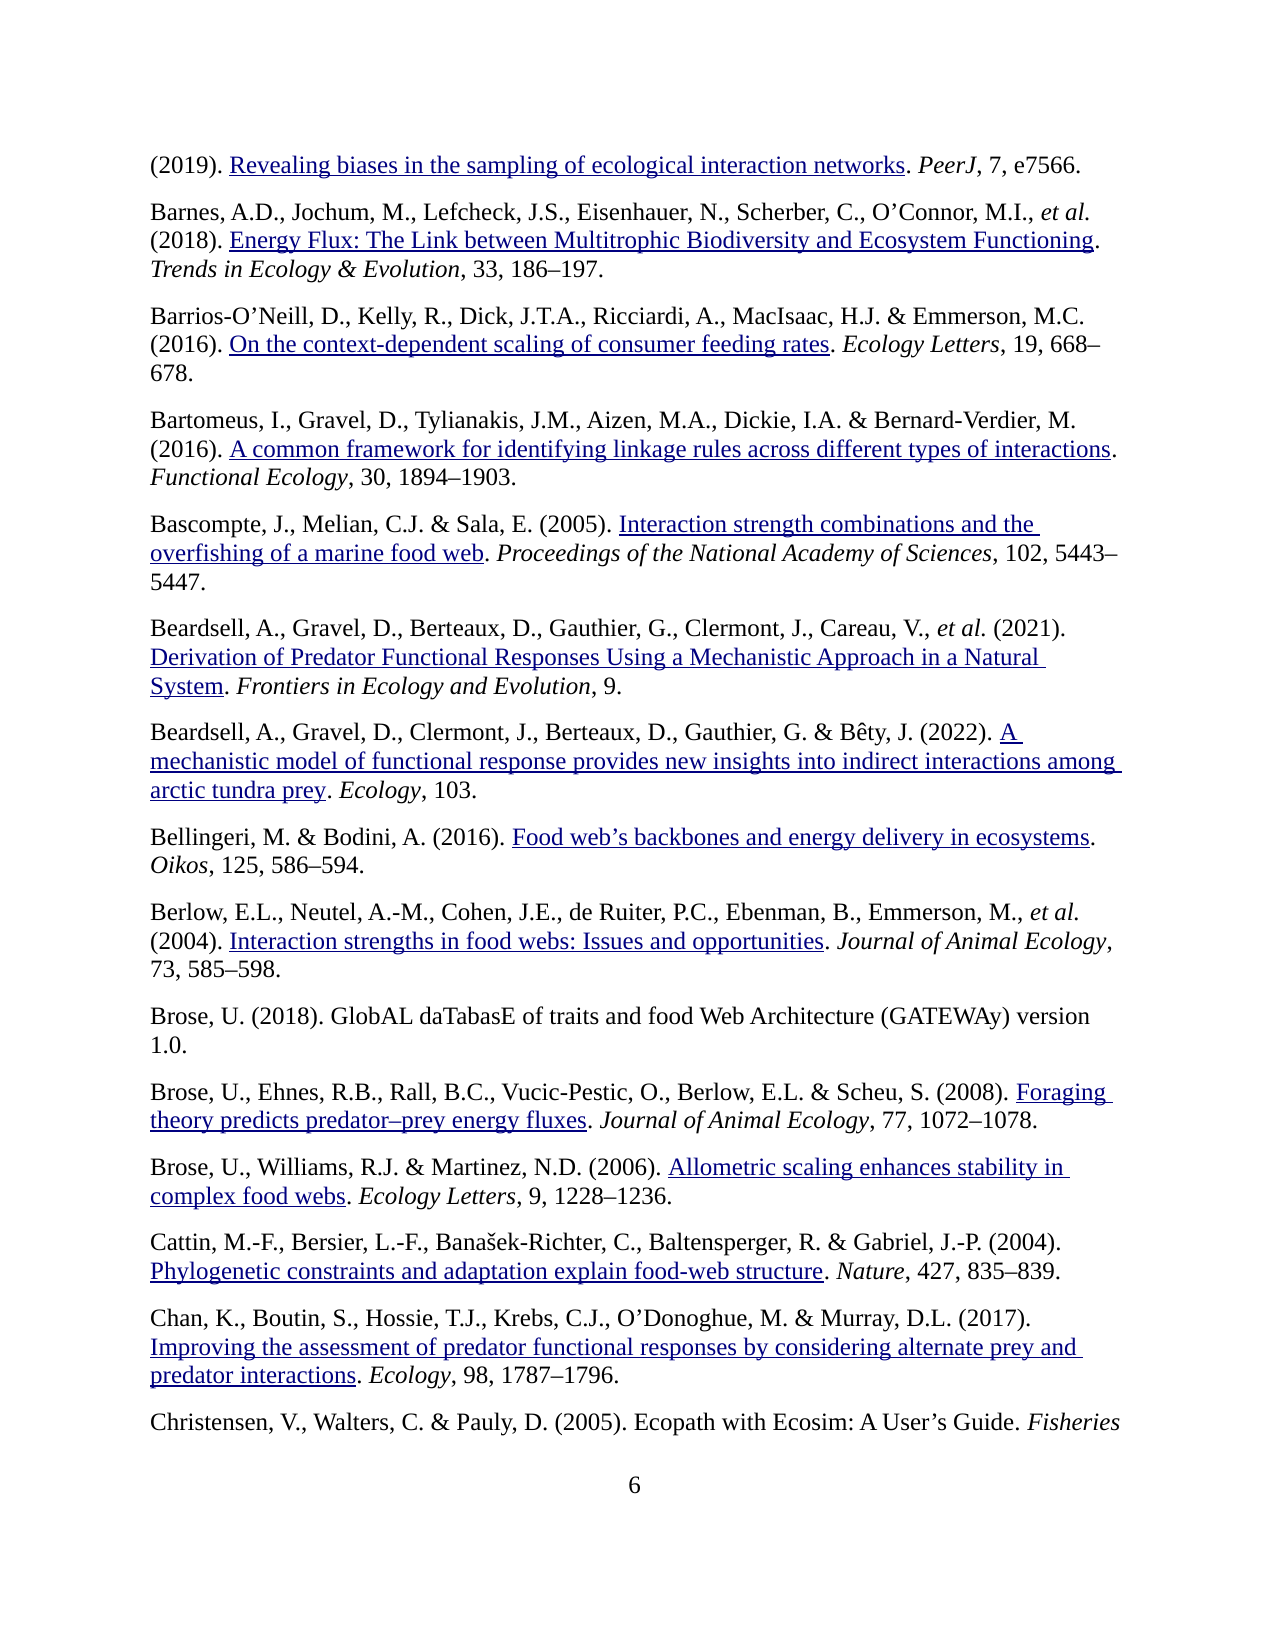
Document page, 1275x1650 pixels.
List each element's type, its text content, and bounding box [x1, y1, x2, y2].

text Bartomeus, I., Gravel, D., Tylianakis, J.M., Aizen, M.A., Dickie, I.A. & Bernard-Verdier, M. (2016). A common framework for identifying linkage rules across different types of interactions. Functional Ecology, 30, 1894–1903. [150, 405, 1125, 491]
text Cattin, M.-F., Bersier, L.-F., Banašek-Richter, C., Baltensperger, R. & Gabriel, J.-P. (2004). Phylogenetic constraints and adaptation explain food-web structure. Nature, 427, 835–839. [150, 1227, 1125, 1285]
text Barrios-O’Neill, D., Kelly, R., Dick, J.T.A., Ricciardi, A., MacIsaac, H.J. & Emmerson, M.C. (2016). On the context-dependent scaling of consumer feeding rates. Ecology Letters, 19, 668–678. [150, 301, 1125, 387]
text Christensen, V., Walters, C. & Pauly, D. (2005). Ecopath with Ecosim: A User’s Guide. Fisheries [150, 1407, 1125, 1436]
text Barnes, A.D., Jochum, M., Lefcheck, J.S., Eisenhauer, N., Scherber, C., O’Connor, M.I., et al. (2018). Energy Flux: The Link between Multitrophic Biodiversity and Ecosystem Functioning. Trends in Ecology & Evolution, 33, 186–197. [150, 197, 1125, 283]
text Berlow, E.L., Neutel, A.-M., Cohen, J.E., de Ruiter, P.C., Ebenman, B., Emmerson, M., et al. (2004). Interaction strengths in food webs: Issues and opportunities. Journal of Animal Ecology, 73, 585–598. [150, 897, 1125, 983]
text Beardsell, A., Gravel, D., Berteaux, D., Gauthier, G., Clermont, J., Careau, V., et al. (2021). Derivation of Predator Functional Responses Using a Mechanistic Approach in a Natural System. Frontiers in Ecology and Evolution, 9. [150, 613, 1125, 699]
text (2019). Revealing biases in the sampling of ecological interaction networks. PeerJ, 7, e7566. [150, 150, 1125, 179]
text Beardsell, A., Gravel, D., Clermont, J., Berteaux, D., Gauthier, G. & Bêty, J. (2022). A mechanistic model of functional response provides new insights into indirect interactions among arctic tundra prey. Ecology, 103. [150, 717, 1125, 804]
text Brose, U., Williams, R.J. & Martinez, N.D. (2006). Allometric scaling enhances stability in complex food webs. Ecology Letters, 9, 1228–1236. [150, 1152, 1125, 1209]
text Chan, K., Boutin, S., Hossie, T.J., Krebs, C.J., O’Donoghue, M. & Murray, D.L. (2017). Improving the assessment of predator functional responses by considering alternate prey and predator interactions. Ecology, 98, 1787–1796. [150, 1303, 1125, 1389]
text Brose, U. (2018). GlobAL daTabasE of traits and food Web Architecture (GATEWAy) version 1.0. [150, 1001, 1125, 1059]
text Bascompte, J., Melian, C.J. & Sala, E. (2005). Interaction strength combinations and the overfishing of a marine food web. Proceedings of the National Academy of Sciences, 102, 5443–5447. [150, 509, 1125, 595]
text Bellingeri, M. & Bodini, A. (2016). Food web’s backbones and energy delivery in ecosystems. Oikos, 125, 586–594. [150, 822, 1125, 879]
text Brose, U., Ehnes, R.B., Rall, B.C., Vucic-Pestic, O., Berlow, E.L. & Scheu, S. (2008). Foraging theory predicts predator–prey energy fluxes. Journal of Animal Ecology, 77, 1072–1078. [150, 1077, 1125, 1134]
